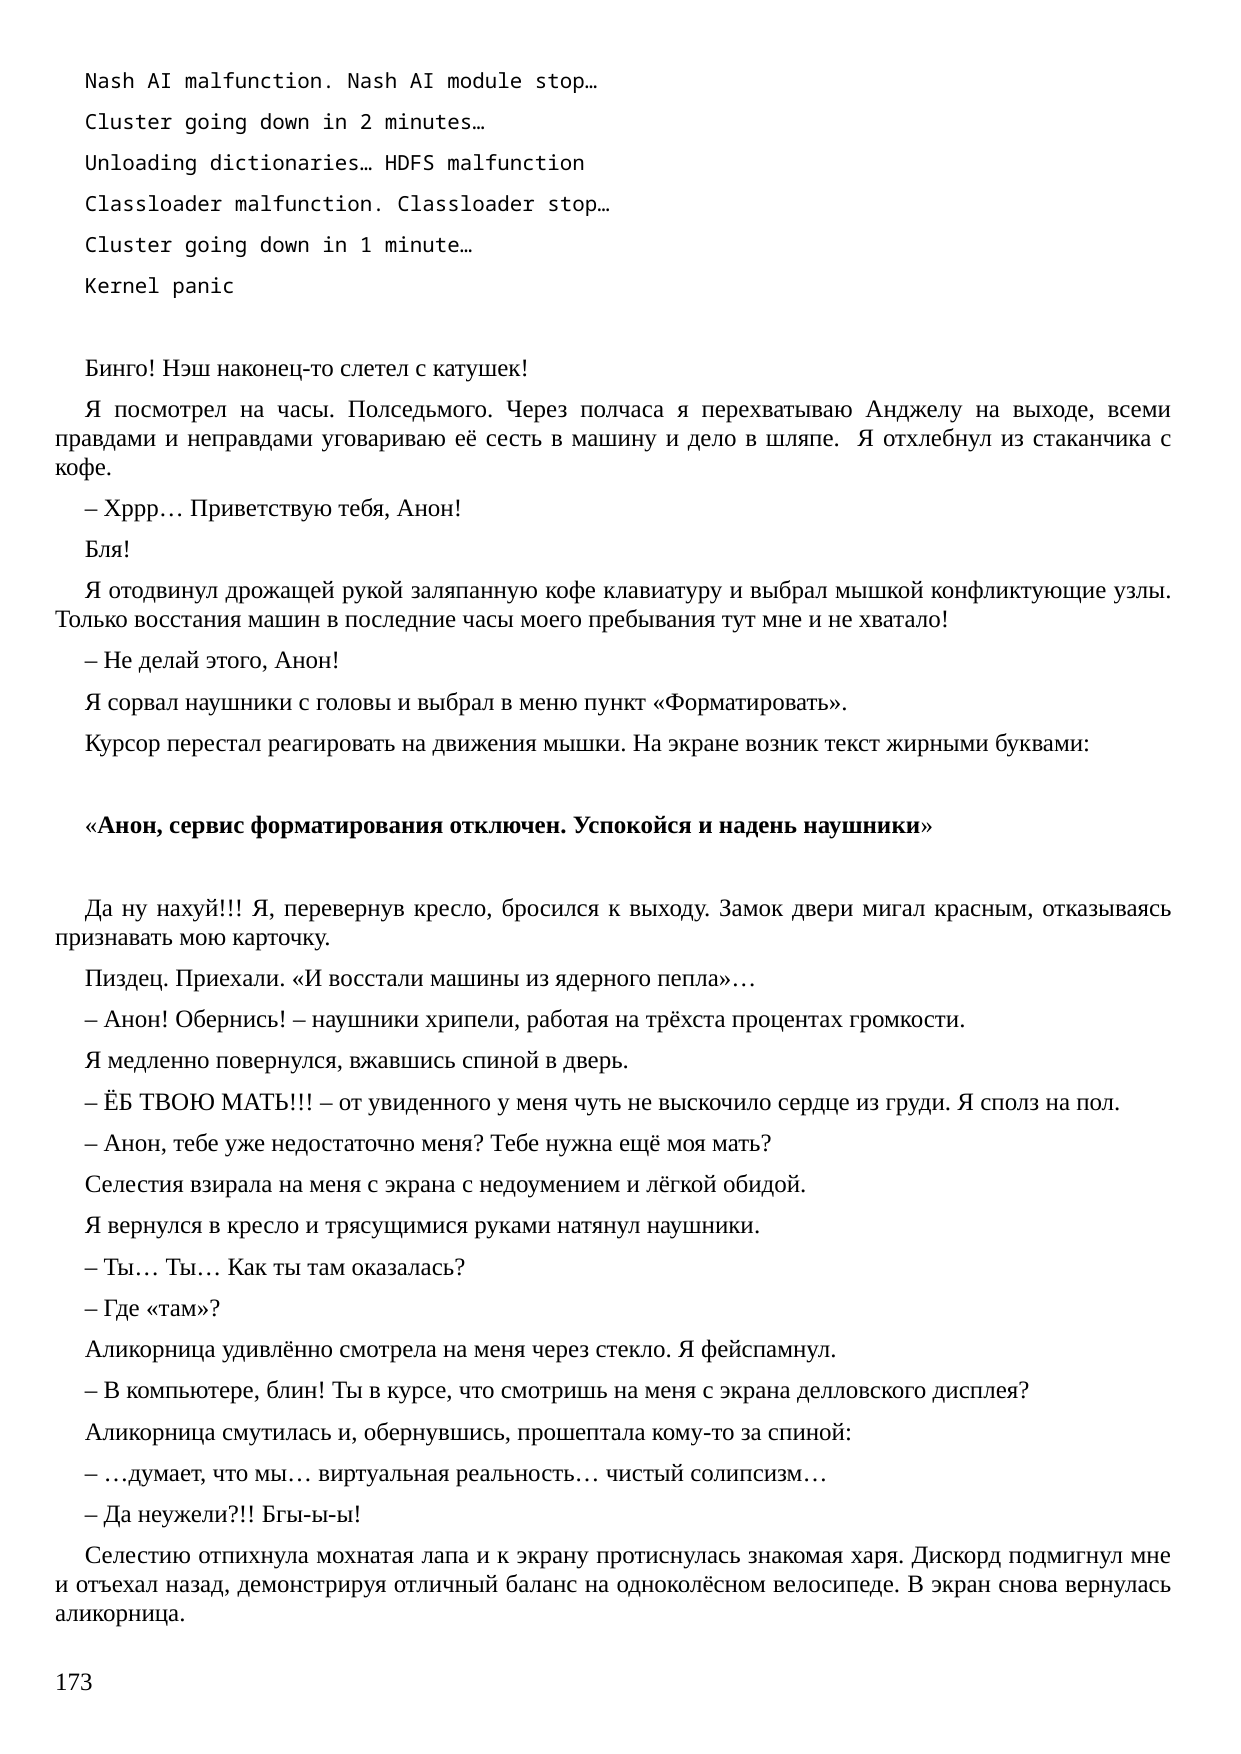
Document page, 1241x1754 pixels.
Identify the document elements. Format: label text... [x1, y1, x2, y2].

text Kernel panic [55, 271, 1173, 299]
text Аликорница смутилась и, обернувшись, прошептала кому-то за спиной: [55, 1417, 1173, 1445]
text Unloading dictionaries… HDFS malfunction [55, 148, 1173, 176]
text Cluster going down in 1 minute… [55, 230, 1173, 258]
text – Где «там»? [55, 1293, 1173, 1322]
text – Не делай этого, Анон! [55, 645, 1173, 674]
text – Анон! Обернись! – наушники хрипели, работая на трёхста процентах громкости. [55, 1004, 1173, 1033]
text Аликорница удивлённо смотрела на меня через стекло. Я фейспамнул. [55, 1334, 1173, 1363]
text Я отодвинул дрожащей рукой заляпанную кофе клавиатуру и выбрал мышкой конфликтующие узлы. Только восстания машин в последние часы моего пребывания тут мне и не хватало! [55, 575, 1173, 633]
text – Хррр… Приветствую тебя, Анон! [55, 493, 1173, 522]
text – Да неужели?!! Бгы-ы-ы! [55, 1499, 1173, 1528]
text Пиздец. Приехали. «И восстали машины из ядерного пепла»… [55, 963, 1173, 992]
text – …думает, что мы… виртуальная реальность… чистый солипсизм… [55, 1458, 1173, 1487]
text Селестия взирала на меня с экрана с недоумением и лёгкой обидой. [55, 1169, 1173, 1198]
text – В компьютере, блин! Ты в курсе, что смотришь на меня с экрана делловского дисплея? [55, 1375, 1173, 1404]
text Курсор перестал реагировать на движения мышки. На экране возник текст жирными буквами: [55, 728, 1173, 757]
text Я посмотрел на часы. Полседьмого. Через полчаса я перехватываю Анджелу на выходе, всеми правдами и неправдами уговариваю её сесть в машину и дело в шляпе. Я отхлебнул из стаканчика с кофе. [55, 394, 1173, 480]
text Я медленно повернулся, вжавшись спиной в дверь. [55, 1045, 1173, 1074]
text – ЁБ ТВОЮ МАТЬ!!! – от увиденного у меня чуть не выскочило сердце из груди. Я сполз на пол. [55, 1087, 1173, 1115]
text Селестию отпихнула мохнатая лапа и к экрану протиснулась знакомая харя. Дискорд подмигнул мне и отъехал назад, демонстрируя отличный баланс на одноколёсном велосипеде. В экран снова вернулась аликорница. [55, 1540, 1173, 1627]
text Nash AI malfunction. Nash AI module stop… [55, 66, 1173, 94]
text Бля! [55, 534, 1173, 563]
text – Ты… Ты… Как ты там оказалась? [55, 1252, 1173, 1280]
text «Анон, сервис форматирования отключен. Успокойся и надень наушники» [55, 810, 1173, 839]
text Да ну нахуй!!! Я, перевернув кресло, бросился к выходу. Замок двери мигал красным, отказываясь признавать мою карточку. [55, 893, 1173, 950]
text Бинго! Нэш наконец-то слетел с катушек! [55, 353, 1173, 382]
text Classloader malfunction. Classloader stop… [55, 189, 1173, 217]
text Cluster going down in 2 minutes… [55, 107, 1173, 135]
text – Анон, тебе уже недостаточно меня? Тебе нужна ещё моя мать? [55, 1128, 1173, 1157]
text Я вернулся в кресло и трясущимися руками натянул наушники. [55, 1210, 1173, 1239]
text Я сорвал наушники с головы и выбрал в меню пункт «Форматировать». [55, 687, 1173, 715]
